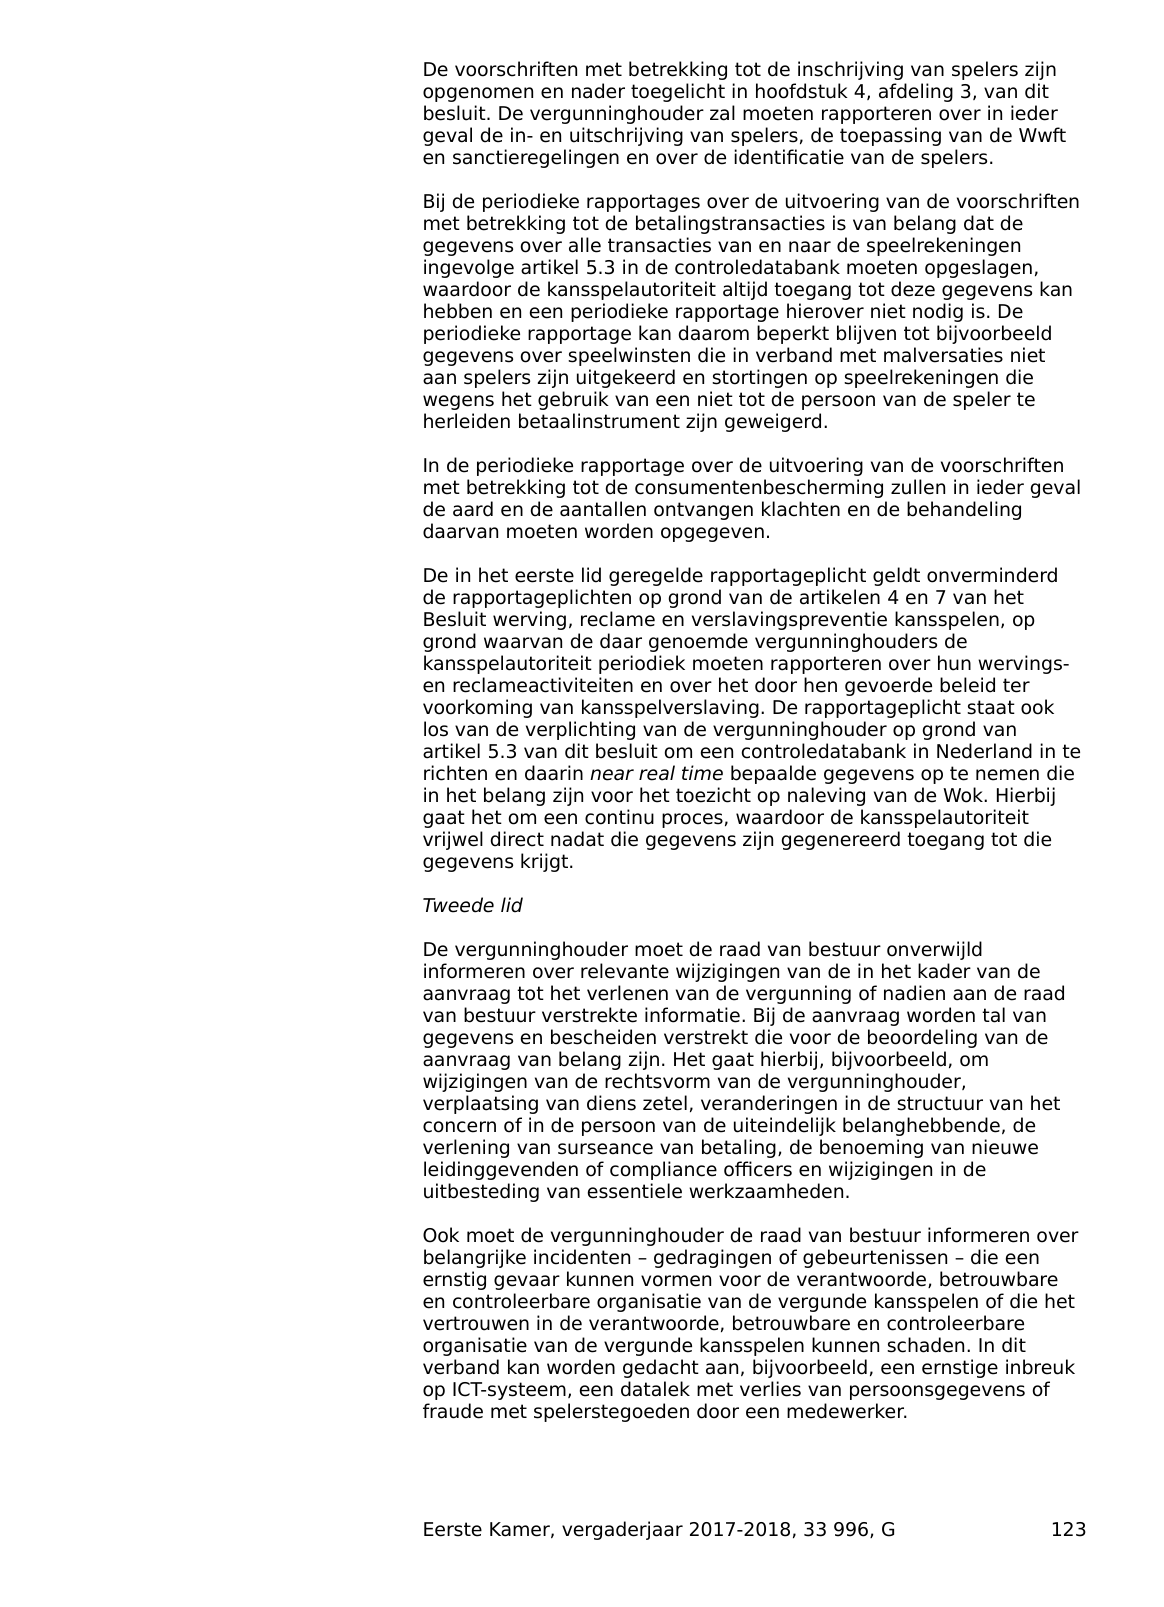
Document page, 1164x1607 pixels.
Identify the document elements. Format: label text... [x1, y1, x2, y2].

text De voorschriften met betrekking tot de inschrijving van spelers zijn opgenomen en nader toegelicht in hoofdstuk 4, afdeling 3, van dit besluit. De vergunninghouder zal moeten rapporteren over in ieder geval de in- en uitschrijving van spelers, de toepassing van de Wwft en sanctieregelingen en over de identificatie van de spelers. [422, 59, 1087, 169]
text In de periodieke rapportage over de uitvoering van de voorschriften met betrekking tot de consumentenbescherming zullen in ieder geval de aard en de aantallen ontvangen klachten en de behandeling daarvan moeten worden opgegeven. [422, 455, 1087, 543]
text De in het eerste lid geregelde rapportageplicht geldt onverminderd de rapportageplichten op grond van de artikelen 4 en 7 van het Besluit werving, reclame en verslavingspreventie kansspelen, op grond waarvan de daar genoemde vergunninghouders de kansspelautoriteit periodiek moeten rapporteren over hun wervings- en reclameactiviteiten en over het door hen gevoerde beleid ter voorkoming van kansspelverslaving. De rapportageplicht staat ook los van de verplichting van de vergunninghouder op grond van artikel 5.3 van dit besluit om een controledatabank in Nederland in te richten en daarin near real time bepaalde gegevens op te nemen die in het belang zijn voor het toezicht op naleving van de Wok. Hierbij gaat het om een continu proces, waardoor de kansspelautoriteit vrijwel direct nadat die gegevens zijn gegenereerd toegang tot die gegevens krijgt. [422, 565, 1087, 873]
text Bij de periodieke rapportages over de uitvoering van de voorschriften met betrekking tot de betalingstransacties is van belang dat de gegevens over alle transacties van en naar de speelrekeningen ingevolge artikel 5.3 in de controledatabank moeten opgeslagen, waardoor de kansspelautoriteit altijd toegang tot deze gegevens kan hebben en een periodieke rapportage hierover niet nodig is. De periodieke rapportage kan daarom beperkt blijven tot bijvoorbeeld gegevens over speelwinsten die in verband met malversaties niet aan spelers zijn uitgekeerd en stortingen op speelrekeningen die wegens het gebruik van een niet tot de persoon van de speler te herleiden betaalinstrument zijn geweigerd. [422, 191, 1087, 433]
text De vergunninghouder moet de raad van bestuur onverwijld informeren over relevante wijzigingen van de in het kader van de aanvraag tot het verlenen van de vergunning of nadien aan de raad van bestuur verstrekte informatie. Bij de aanvraag worden tal van gegevens en bescheiden verstrekt die voor de beoordeling van de aanvraag van belang zijn. Het gaat hierbij, bijvoorbeeld, om wijzigingen van de rechtsvorm van de vergunninghouder, verplaatsing van diens zetel, veranderingen in de structuur van het concern of in de persoon van de uiteindelijk belanghebbende, de verlening van surseance van betaling, de benoeming van nieuwe leidinggevenden of compliance officers en wijzigingen in de uitbesteding van essentiele werkzaamheden. [422, 939, 1087, 1203]
text Ook moet de vergunninghouder de raad van bestuur informeren over belangrijke incidenten – gedragingen of gebeurtenissen – die een ernstig gevaar kunnen vormen voor de verantwoorde, betrouwbare en controleerbare organisatie van de vergunde kansspelen of die het vertrouwen in de verantwoorde, betrouwbare en controleerbare organisatie van de vergunde kansspelen kunnen schaden. In dit verband kan worden gedacht aan, bijvoorbeeld, een ernstige inbreuk op ICT-systeem, een datalek met verlies van persoonsgegevens of fraude met spelerstegoeden door een medewerker. [422, 1225, 1087, 1423]
subtitle Tweede lid [422, 895, 1087, 917]
